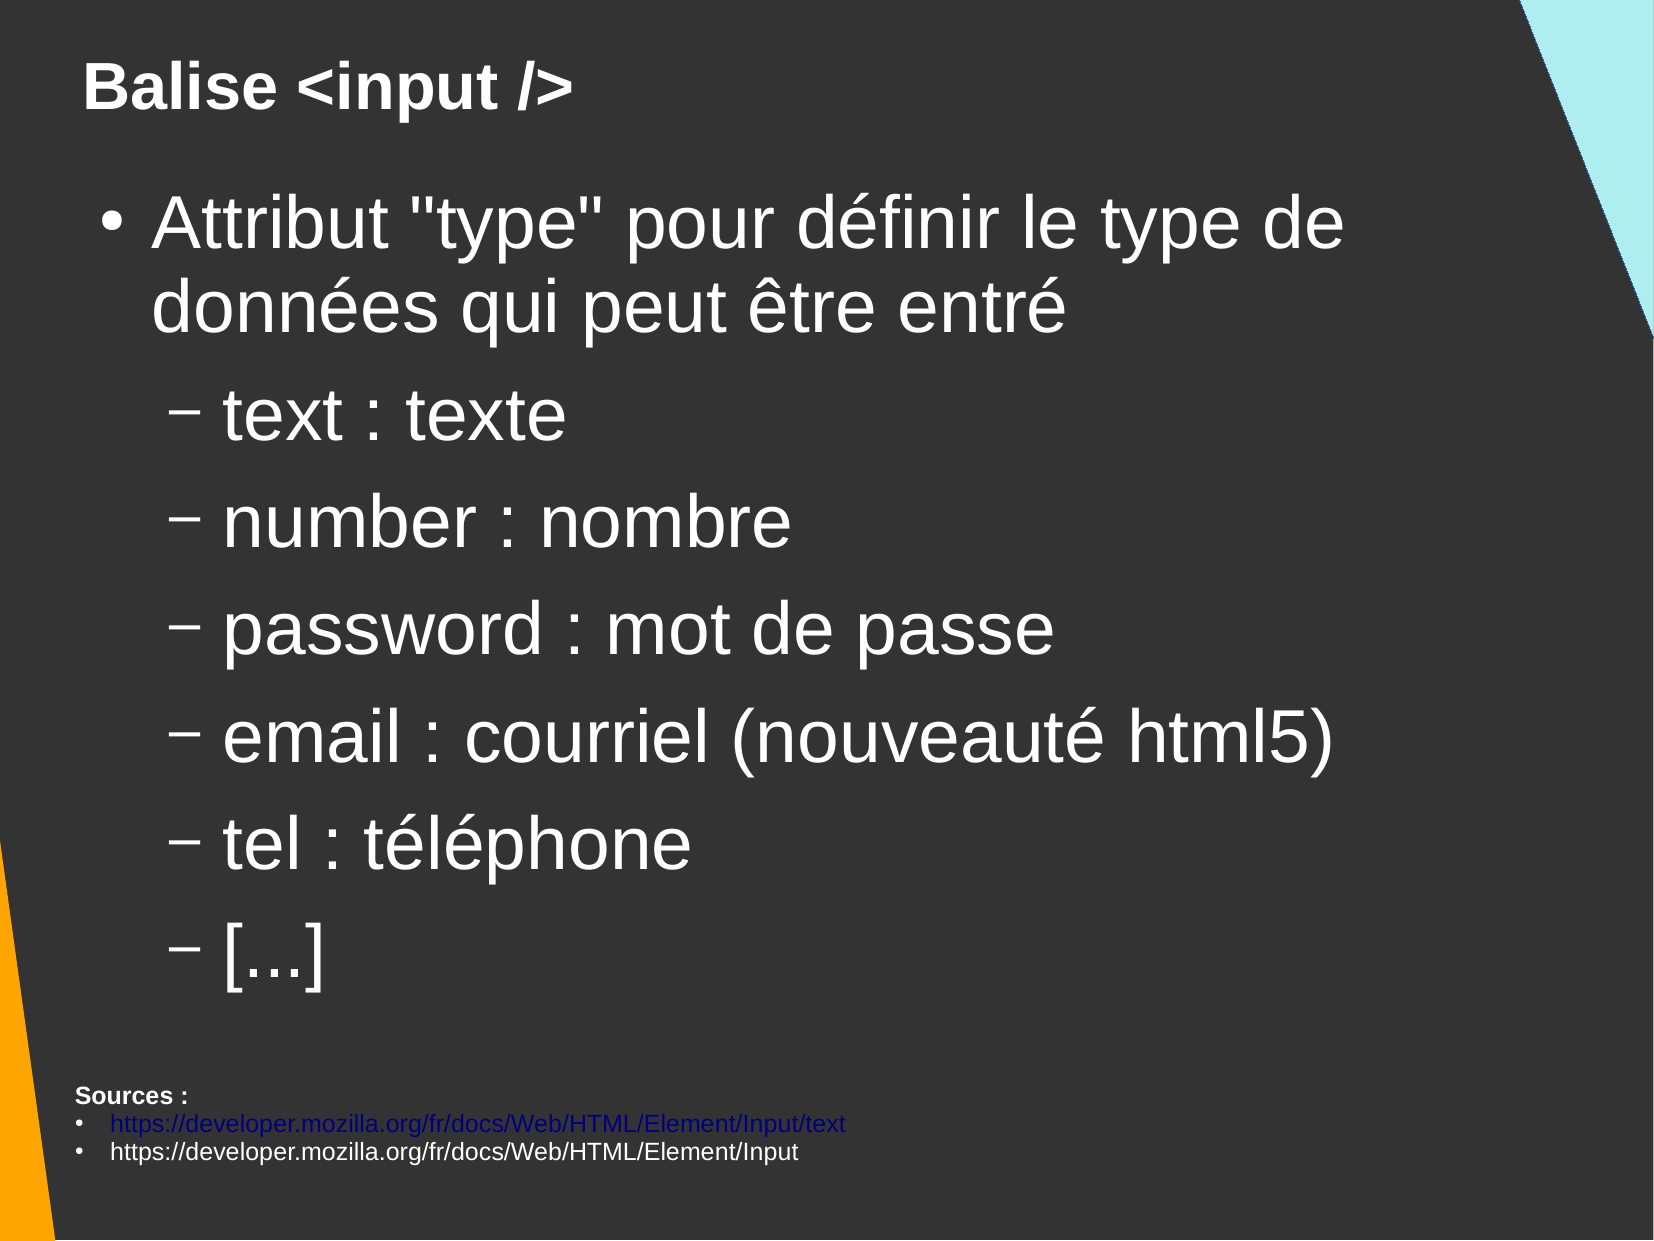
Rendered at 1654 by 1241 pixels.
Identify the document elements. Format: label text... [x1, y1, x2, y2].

list Attribut "type" pour définir le type de données qui peut être entré text : texte number : nombre password : mot de passe email : courriel (nouveauté html5) tel : téléphone [...] [80, 180, 1605, 1004]
title Balise <input /> [82, 49, 1571, 152]
text_box [0, 840, 56, 1241]
text_box Sources : https://developer.mozilla.org/fr/docs/Web/HTML/Element/Input/text https://developer.mozilla.org/fr/docs/Web/HTML/Element/Input [60, 1074, 1546, 1241]
text_box [1519, 0, 1654, 339]
